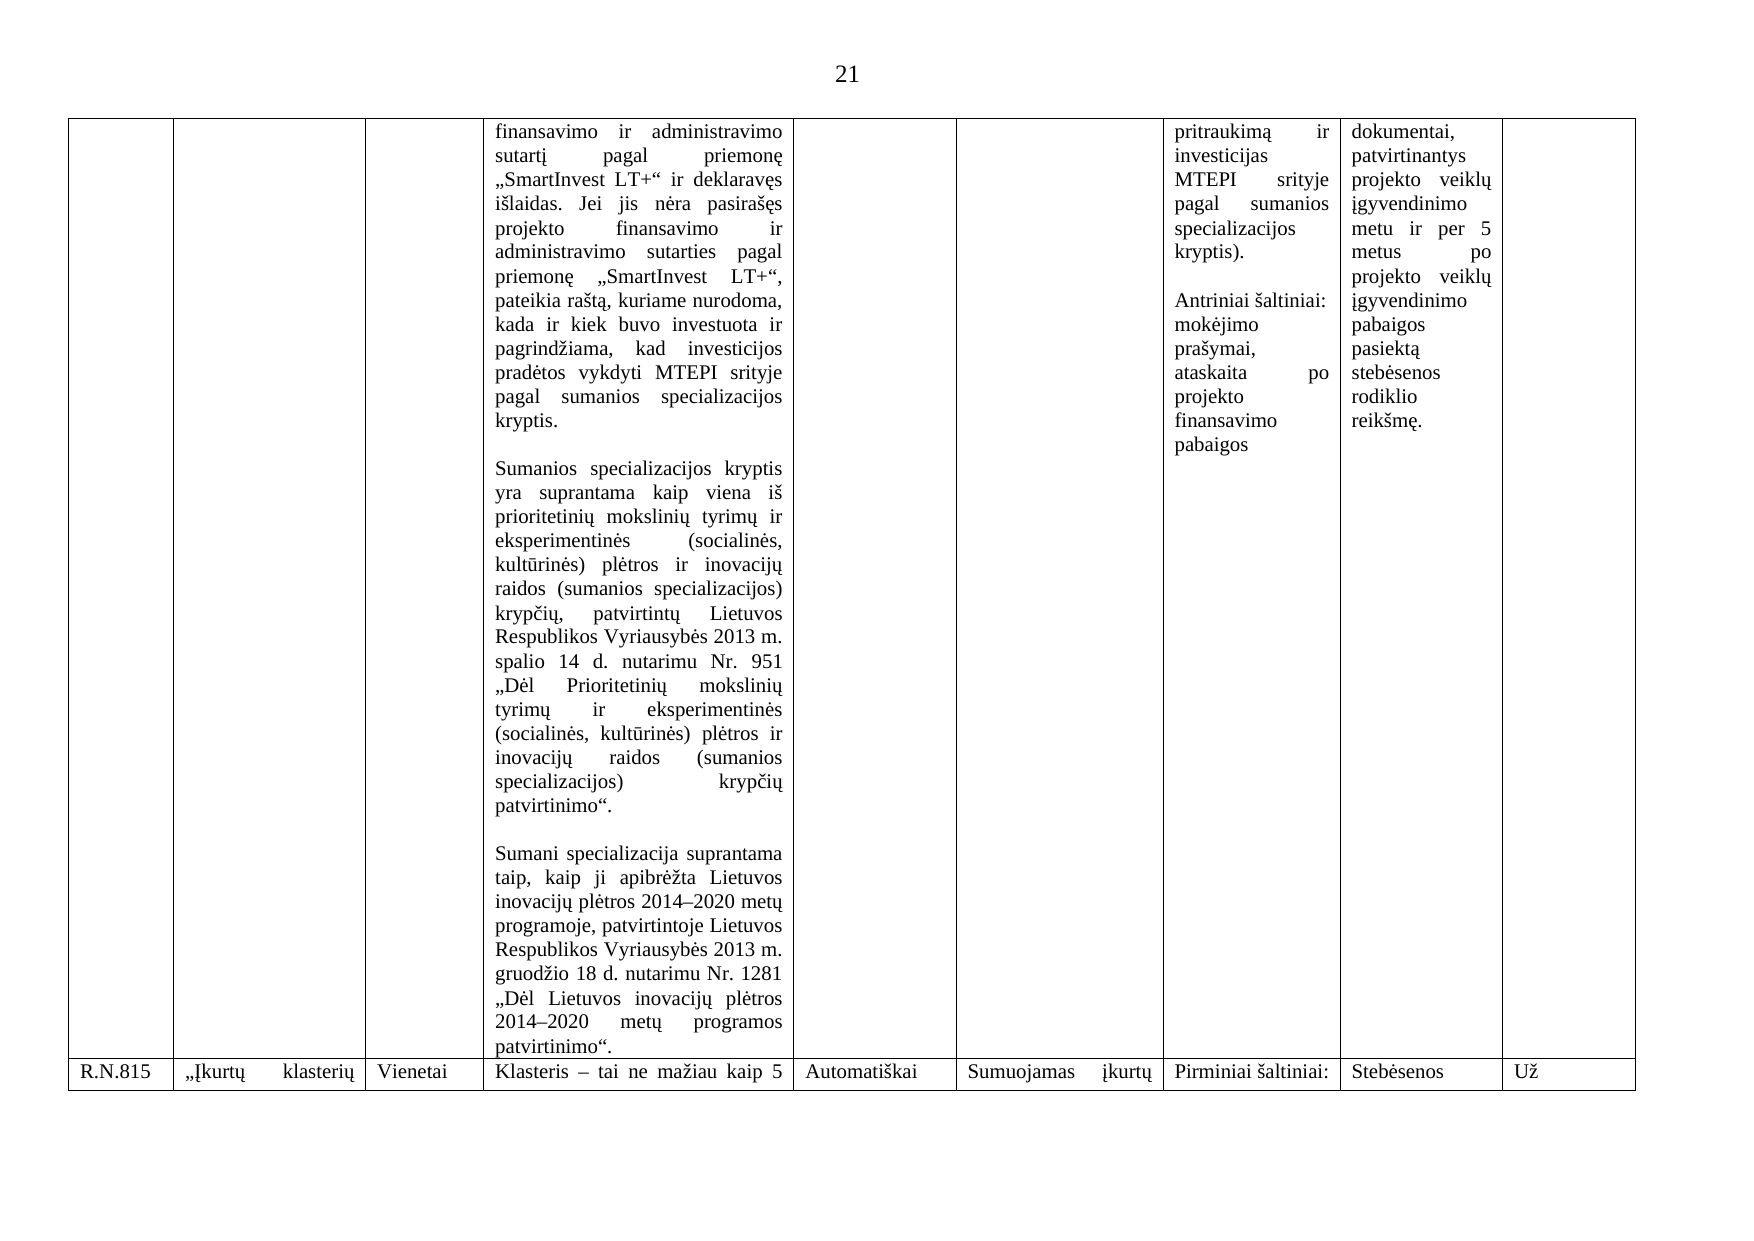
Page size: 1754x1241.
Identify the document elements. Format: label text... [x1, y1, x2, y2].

table_cell dokumentai, patvirtinantys projekto veiklų įgyvendinimo metu ir per 5 metus po projekto veiklų įgyvendinimo pabaigos pasiektą stebėsenos rodiklio reikšmę. [1341, 119, 1502, 1058]
table_cell [69, 119, 173, 1058]
table_cell Už [1503, 1059, 1635, 1090]
table_cell [957, 119, 1163, 1058]
table_cell „Įkurtų klasterių [174, 1059, 365, 1090]
table_cell Stebėsenos [1341, 1059, 1502, 1090]
table_cell [366, 119, 483, 1058]
table_cell [174, 119, 365, 1058]
table_cell [794, 119, 956, 1058]
table_cell Vienetai [366, 1059, 483, 1090]
table_cell R.N.815 [69, 1059, 173, 1090]
table_cell pritraukimą ir investicijas MTEPI srityje pagal sumanios specializacijos kryptis). Antriniai šaltiniai: mokėjimo prašymai, ataskaita po projekto finansavimo pabaigos [1164, 119, 1340, 1058]
table_cell Klasteris – tai ne mažiau kaip 5 [484, 1059, 793, 1090]
table_cell Automatiškai [794, 1059, 956, 1090]
table_cell Sumuojamas įkurtų [957, 1059, 1163, 1090]
table_cell Pirminiai šaltiniai: [1164, 1059, 1340, 1090]
table_cell finansavimo ir administravimo sutartį pagal priemonę „SmartInvest LT+“ ir deklaravęs išlaidas. Jei jis nėra pasirašęs projekto finansavimo ir administravimo sutarties pagal priemonę „SmartInvest LT+“, pateikia raštą, kuriame nurodoma, kada ir kiek buvo investuota ir pagrindžiama, kad investicijos pradėtos vykdyti MTEPI srityje pagal sumanios specializacijos kryptis. Sumanios specializacijos kryptis yra suprantama kaip viena iš prioritetinių mokslinių tyrimų ir eksperimentinės (socialinės, kultūrinės) plėtros ir inovacijų raidos (sumanios specializacijos) krypčių, patvirtintų Lietuvos Respublikos Vyriausybės 2013 m. spalio 14 d. nutarimu Nr. 951 „Dėl Prioritetinių mokslinių tyrimų ir eksperimentinės (socialinės, kultūrinės) plėtros ir inovacijų raidos (sumanios specializacijos) krypčių patvirtinimo“. Sumani specializacija suprantama taip, kaip ji apibrėžta Lietuvos inovacijų plėtros 2014–2020 metų programoje, patvirtintoje Lietuvos Respublikos Vyriausybės 2013 m. gruodžio 18 d. nutarimu Nr. 1281 „Dėl Lietuvos inovacijų plėtros 2014–2020 metų programos patvirtinimo“. [484, 119, 793, 1058]
table_cell [1503, 119, 1635, 1058]
